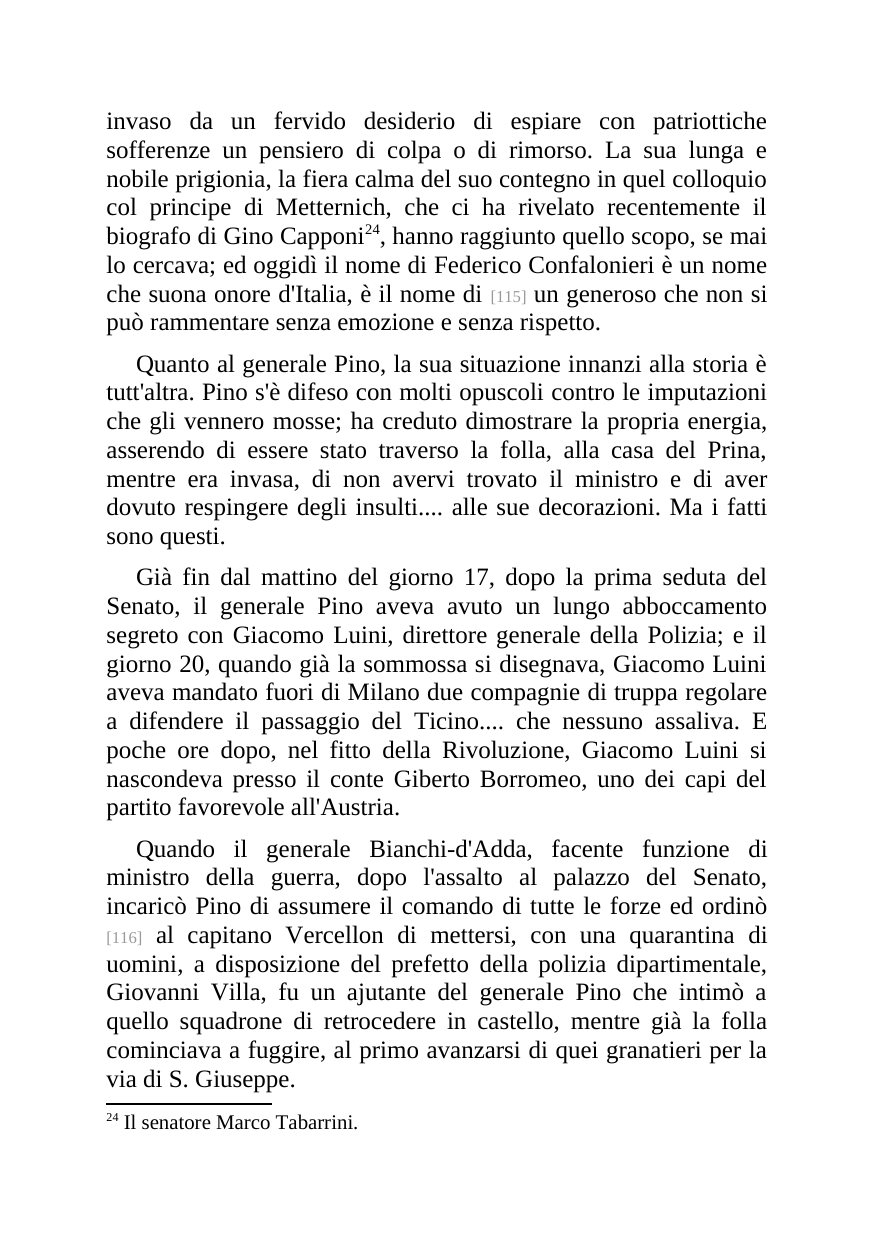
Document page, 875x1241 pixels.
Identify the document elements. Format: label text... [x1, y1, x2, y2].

text Il senatore Marco Tabarrini. [106, 1110, 768, 1134]
text invaso da un fervido desiderio di espiare con patriottiche sofferenze un pensiero di colpa o di rimorso. La sua lunga e nobile prigionia, la fiera calma del suo contegno in quel colloquio col principe di Metternich, che ci ha rivelato recentemente il biografo di Gino Capponi, hanno raggiunto quello scopo, se mai lo cercava; ed oggidì il nome di Federico Confalonieri è un nome che suona onore d'Italia, è il nome di [115] un generoso che non si può rammentare senza emozione e senza rispetto. [106, 106, 768, 336]
text Già fin dal mattino del giorno 17, dopo la prima seduta del Senato, il generale Pino aveva avuto un lungo abboccamento segreto con Giacomo Luini, direttore generale della Polizia; e il giorno 20, quando già la sommossa si disegnava, Giacomo Luini aveva mandato fuori di Milano due compagnie di truppa regolare a difendere il passaggio del Ticino.... che nessuno assaliva. E poche ore dopo, nel fitto della Rivoluzione, Giacomo Luini si nascondeva presso il conte Giberto Borromeo, uno dei capi del partito favorevole all'Austria. [106, 562, 768, 821]
text Quanto al generale Pino, la sua situazione innanzi alla storia è tutt'altra. Pino s'è difeso con molti opuscoli contro le imputazioni che gli vennero mosse; ha creduto dimostrare la propria energia, asserendo di essere stato traverso la folla, alla casa del Prina, mentre era invasa, di non avervi trovato il ministro e di aver dovuto respingere degli insulti.... alle sue decorazioni. Ma i fatti sono questi. [106, 349, 768, 550]
text Quando il generale Bianchi-d'Adda, facente funzione di ministro della guerra, dopo l'assalto al palazzo del Senato, incaricò Pino di assumere il comando di tutte le forze ed ordinò [116] al capitano Vercellon di mettersi, con una quarantina di uomini, a disposizione del prefetto della polizia dipartimentale, Giovanni Villa, fu un ajutante del generale Pino che intimò a quello squadrone di retrocedere in castello, mentre già la folla cominciava a fuggire, al primo avanzarsi di quei granatieri per la via di S. Giuseppe. [106, 834, 768, 1092]
